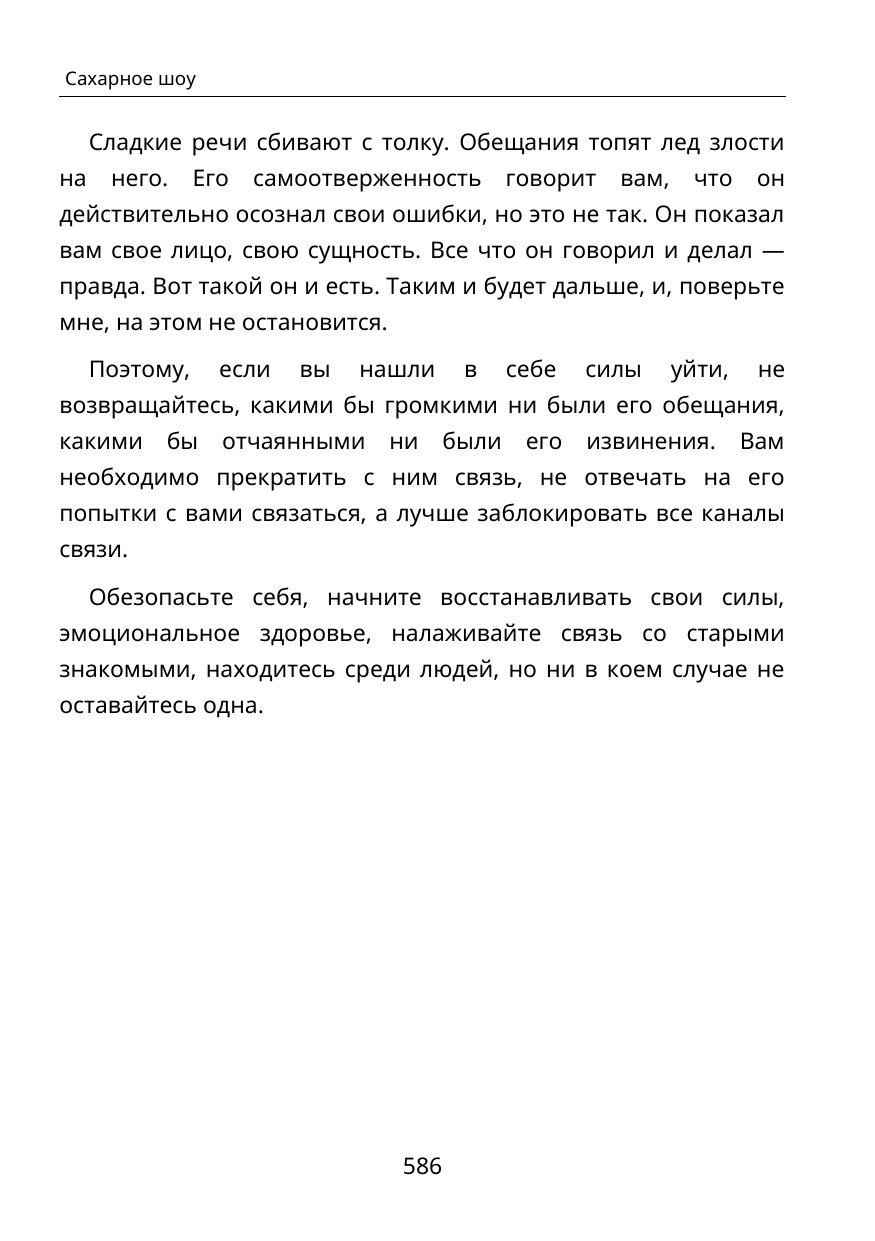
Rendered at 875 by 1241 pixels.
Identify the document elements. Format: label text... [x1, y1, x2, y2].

text Сладкие речи сбивают с толку. Обещания топят лед злости на него. Его самоотверженность говорит вам, что он действительно осознал свои ошибки, но это не так. Он показал вам свое лицо, свою сущность. Все что он говорил и делал — правда. Вот такой он и есть. Таким и будет дальше, и, поверьте мне, на этом не остановится. [59, 126, 786, 337]
text Обезопасьте себя, начните восстанавливать свои силы, эмоциональное здоровье, налаживайте связь со старыми знакомыми, находитесь среди людей, но ни в коем случае не оставайтесь одна. [59, 581, 786, 720]
text Поэтому, если вы нашли в себе силы уйти, не возвращайтесь, какими бы громкими ни были его обещания, какими бы отчаянными ни были его извинения. Вам необходимо прекратить с ним связь, не отвечать на его попытки с вами связаться, а лучше заблокировать все каналы связи. [59, 353, 786, 564]
